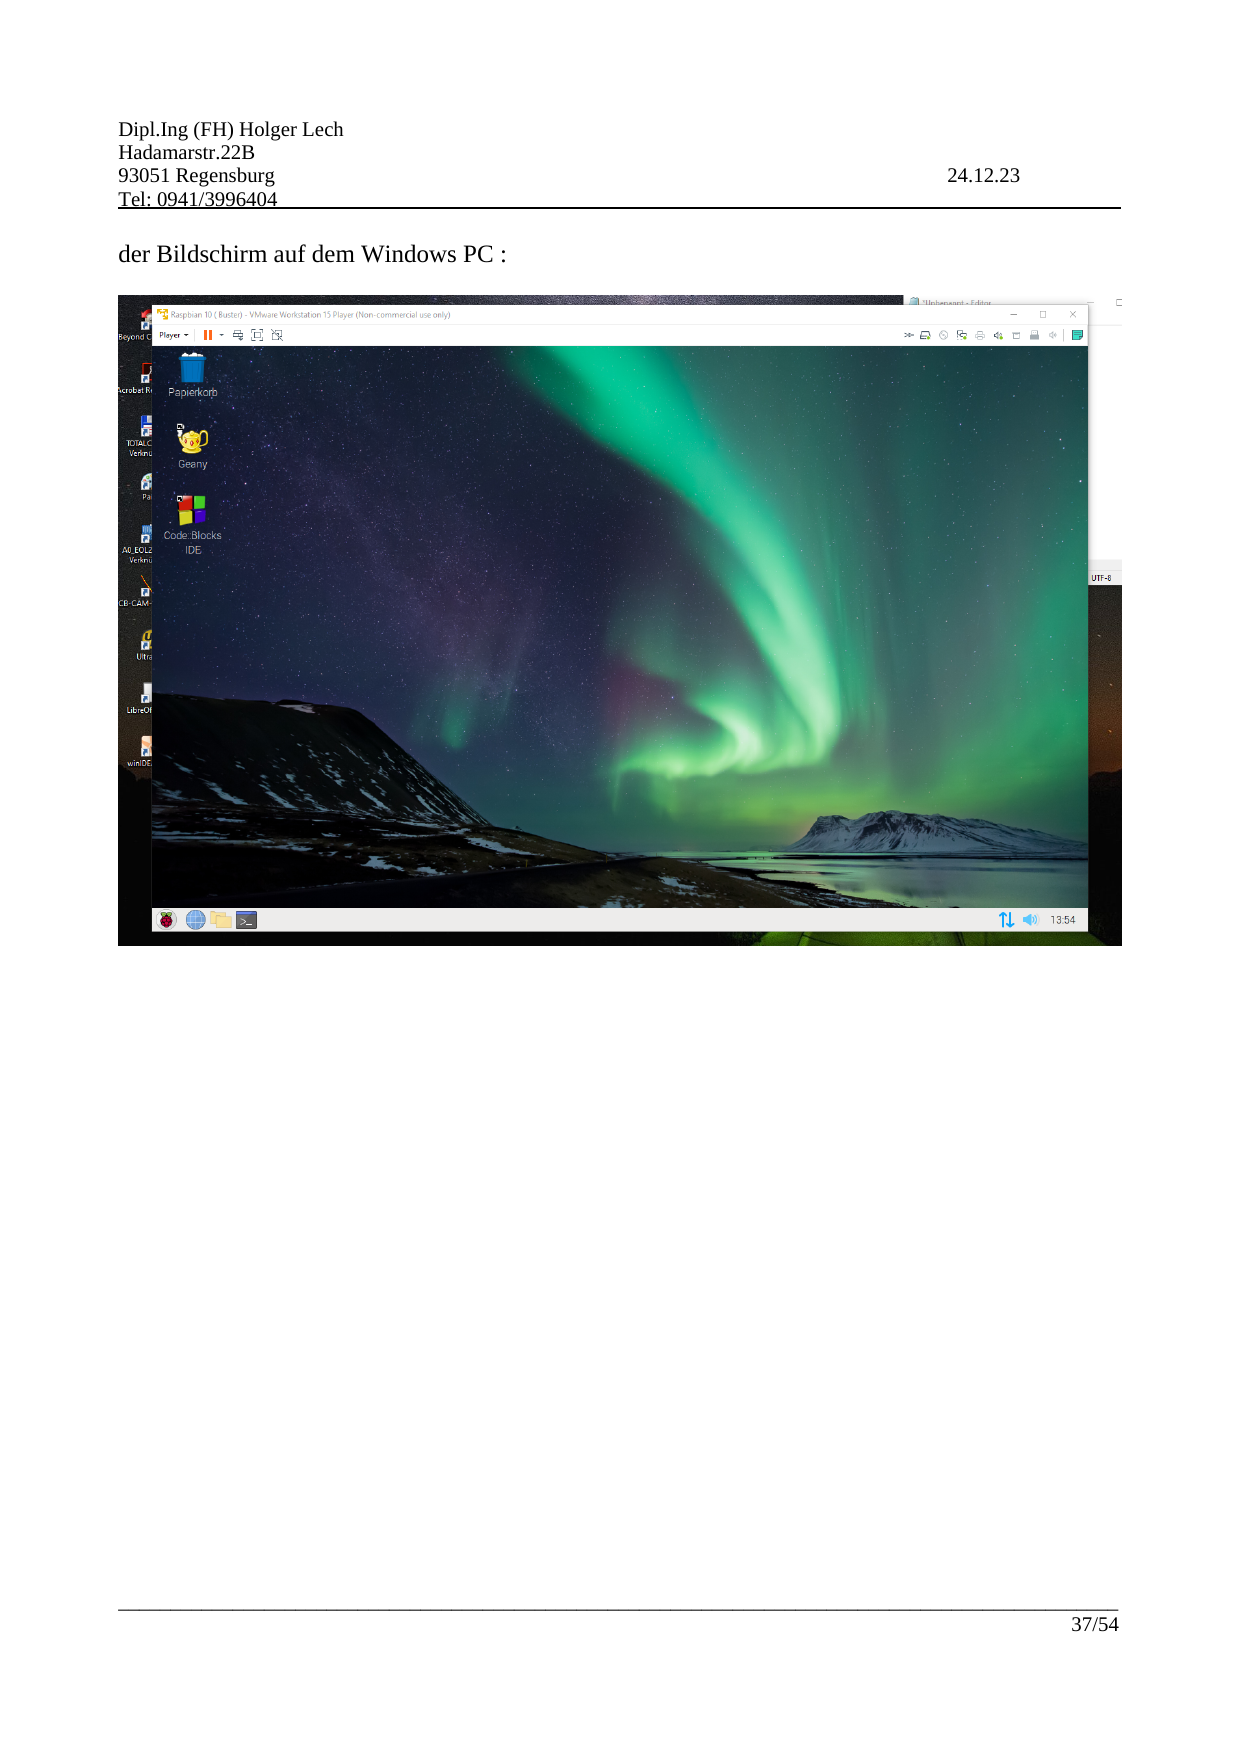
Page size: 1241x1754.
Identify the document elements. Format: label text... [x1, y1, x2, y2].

picture [118, 295, 1122, 946]
text der Bildschirm auf dem Windows PC : [118, 240, 1122, 295]
